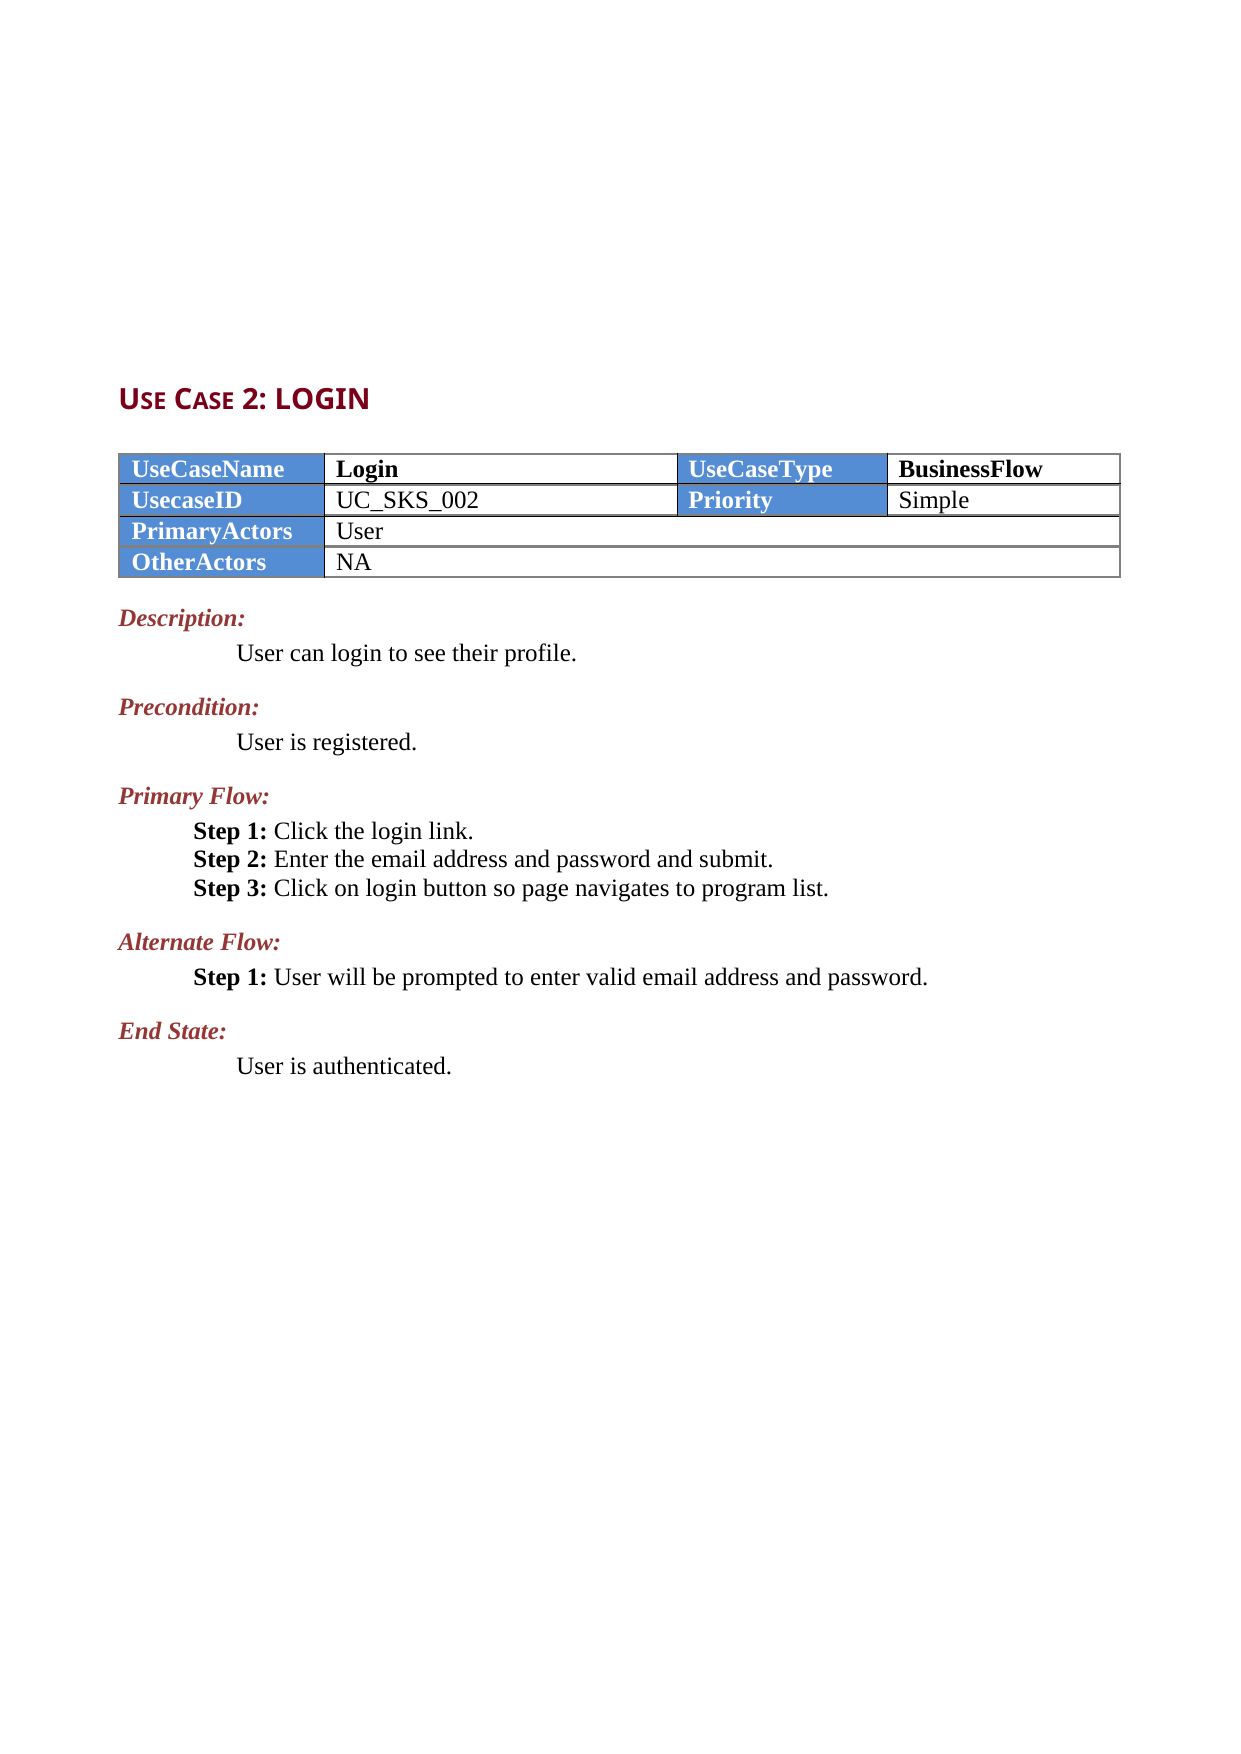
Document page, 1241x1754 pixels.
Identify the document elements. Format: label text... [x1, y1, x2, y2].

table_header UseCaseName [120, 455, 324, 483]
text End State: [118, 1016, 1122, 1044]
text Step 1: User will be prompted to enter valid email address and password. [118, 962, 1122, 991]
table_cell UsecaseID [120, 486, 324, 514]
table_header Login [325, 455, 677, 483]
text User is registered. [118, 727, 1122, 756]
table_cell OtherActors [120, 548, 324, 576]
text Step 2: Enter the email address and password and submit. [193, 844, 1122, 873]
table_cell User [325, 517, 1119, 545]
table_header UseCaseType [678, 455, 887, 483]
text Step 1: Click the login link. [118, 816, 1122, 844]
text User is authenticated. [118, 1051, 1122, 1079]
table_cell Simple [888, 486, 1119, 514]
text Precondition: [118, 692, 1122, 721]
text Description: [118, 603, 1122, 632]
table_header BusinessFlow [888, 455, 1119, 483]
text User can login to see their profile. [118, 638, 1122, 667]
table_cell UC_SKS_002 [325, 486, 677, 514]
table_cell PrimaryActors [120, 517, 324, 545]
text Step 3: Click on login button so page navigates to program list. [193, 873, 1122, 902]
text Primary Flow: [118, 781, 1122, 809]
table_cell Priority [678, 486, 887, 514]
text Use Case 2: LOGIN [118, 378, 1122, 418]
text Alternate Flow: [118, 927, 1122, 956]
table_cell NA [325, 548, 1119, 576]
